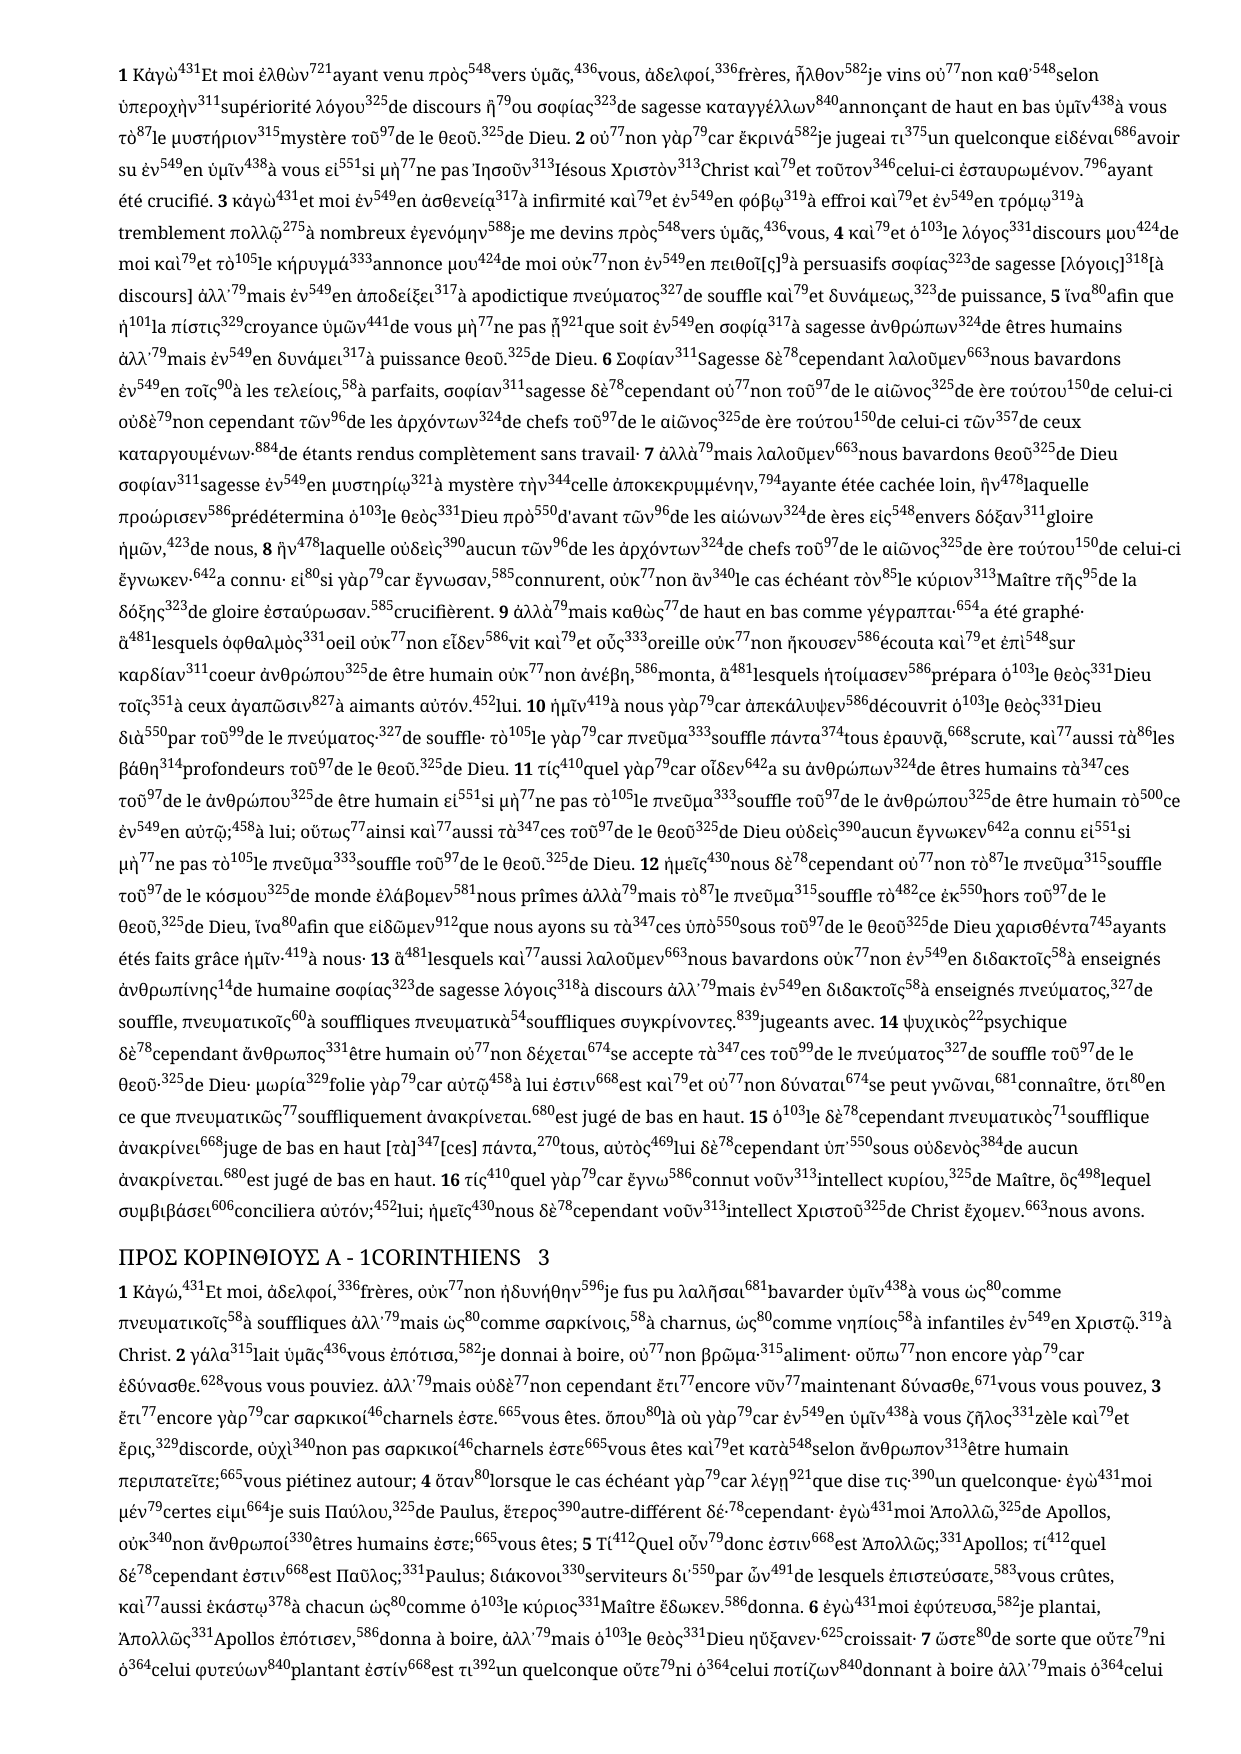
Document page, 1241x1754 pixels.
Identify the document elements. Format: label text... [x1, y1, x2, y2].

text 1 Κἀγώ,431Et moi, ἀδελφοί,336frères, οὐκ77non ἠδυνήθην596je fus pu λαλῆσαι681bavarder ὑμῖν438à vous ὡς80comme πνευματικοῖς58à souffliques ἀλλ᾽79mais ὡς80comme σαρκίνοις,58à charnus, ὡς80comme νηπίοις58à infantiles ἐν549en Χριστῷ.319à Christ. 2 γάλα315lait ὑμᾶς436vous ἐπότισα,582je donnai à boire, οὐ77non βρῶμα·315aliment· οὔπω77non encore γὰρ79car ἐδύνασθε.628vous vous pouviez. ἀλλ᾽79mais οὐδὲ77non cependant ἔτι77encore νῦν77maintenant δύνασθε,671vous vous pouvez, 3 ἔτι77encore γὰρ79car σαρκικοί46charnels ἐστε.665vous êtes. ὅπου80là où γὰρ79car ἐν549en ὑμῖν438à vous ζῆλος331zèle καὶ79et ἔρις,329discorde, οὐχὶ340non pas σαρκικοί46charnels ἐστε665vous êtes καὶ79et κατὰ548selon ἄνθρωπον313être humain περιπατεῖτε;665vous piétinez autour; 4 ὅταν80lorsque le cas échéant γὰρ79car λέγῃ921que dise τις·390un quelconque· ἐγὼ431moi μέν79certes εἰμι664je suis Παύλου,325de Paulus, ἕτερος390autre-différent δέ·78cependant· ἐγὼ431moi Ἀπολλῶ,325de Apollos, οὐκ340non ἄνθρωποί330êtres humains ἐστε;665vous êtes; 5 Τί412Quel οὖν79donc ἐστιν668est Ἀπολλῶς;331Apollos; τί412quel δέ78cependant ἐστιν668est Παῦλος;331Paulus; διάκονοι330serviteurs δι᾽550par ὧν491de lesquels ἐπιστεύσατε,583vous crûtes, καὶ77aussi ἑκάστῳ378à chacun ὡς80comme ὁ103le κύριος331Maître ἔδωκεν.586donna. 6 ἐγὼ431moi ἐφύτευσα,582je plantai, Ἀπολλῶς331Apollos ἐπότισεν,586donna à boire, ἀλλ᾽79mais ὁ103le θεὸς331Dieu ηὔξανεν·625croissait· 7 ὥστε80de sorte que οὔτε79ni ὁ364celui φυτεύων840plantant ἐστίν668est τι392un quelconque οὔτε79ni ὁ364celui ποτίζων840donnant à boire ἀλλ᾽79mais ὁ364celui αὐξάνων840croissant θεός.331Dieu. 8 ὁ364celui φυτεύων840plantant δὲ78cependant καὶ79et ὁ364celui ποτίζων840donnant à boire ἕν49un εἰσιν,667sont, ἕκαστος390chacun δὲ78cependant τὸν245le ἴδιον115en propre μισθὸν313salaire λήμψεται612se prendra κατὰ548selon τὸν245le ἴδιον115en propre κόπον·313frappement· 9 θεοῦ325de Dieu γάρ79car ἐσμεν663nous sommes συνεργοί,46co-travailleurs, θεοῦ325de Dieu γεώργιον,333cultivation, θεοῦ325de Dieu οἰκοδομή329édification en maison ἐστε.665vous êtes. 10 Κατὰ548Selon τὴν83la χάριν311grâce τοῦ97de le θεοῦ325de Dieu τὴν344celle δοθεῖσάν742ayante étée donnée μοι420à moi ὡς80comme σοφὸς22sage ἀρχιτέκτων331architecte θεμέλιον313fondement ἔθηκα,582je posai, ἄλλος390autre δὲ78cependant ἐποικοδομεῖ.668édifie en maison au-dessus. ἕκαστος390chacun δὲ78cependant βλεπέτω572regarde πῶς77comment? ἐποικοδομεῖ.668édifie en maison au-dessus. 11 θεμέλιον313fondement γὰρ79car ἄλλον115autre οὐδεὶς390aucun δύναται674se peut θεῖναι681poser παρὰ548à côté τὸν346celui κείμενον,849se couchant, ὅς498lequel ἐστιν668est Ἰησοῦς331Iésous Χριστός.331Christ. 12 εἰ80si δέ78cependant τις390un quelconque ἐποικοδομεῖ668édifie en maison au-dessus ἐπὶ548sur τὸν85le θεμέλιον313fondement χρυσόν,313or, ἄργυρον,313argent, λίθους312pierres τιμίους,3de valeurs, ξύλα,314bois, χόρτον,313herbe, καλάμην,311chaume, 13 ἑκάστου384de chacun τὸ105le ἔργον333travail φανερὸν49visible γενήσεται,612se deviendra, ἡ101la γὰρ79car ἡμέρα329journée δηλώσει,606mettra en évidence, ὅτι80en ce que ἐν549en πυρὶ321à feu ἀποκαλύπτεται·680est découvert· καὶ79et ἑκάστου384de chacun τὸ247le ἔργον315travail ὁποῖόν297quel que ἐστιν668est τὸ105le πῦρ333feu [αὐτὸ]543[lui-même] δοκιμάσει.606éprouvera. 14 εἴ80si τινος384de un quelconque τὸ105le ἔργον333travail μενεῖ606restera ὃ482lequel ἐποικοδόμησεν,586édifia en maison au-dessus, μισθὸν313salaire λήμψεται·612se prendra· 15 εἴ80si τινος384de un quelconque τὸ105le ἔργον333travail κατακαήσεται,619sera brûlé complètement, ζημιωθήσεται,619sera endommagé, αὐτὸς469lui δὲ78cependant σωθήσεται,619sera sauvé, οὕτως77ainsi δὲ78cependant ὡς80comme διὰ550par πυρός.327de feu. 16 Οὐκ77Non οἴδατε639vous avez su ὅτι80en ce que ναὸς331temple θεοῦ325de Dieu ἐστε665vous êtes καὶ79et τὸ105le πνεῦμα333souffle τοῦ97de le θεοῦ325de Dieu οἰκεῖ668habite maison ἐν549en ὑμῖν;438à vous; 17 εἴ80si τις390un quelconque τὸν85le ναὸν313temple τοῦ97de le θεοῦ325de Dieu φθείρει,668corrompt, φθερεῖ606corrompra τοῦτον346celui-ci ὁ103le θεός·331Dieu· ὁ103le γὰρ79car ναὸς331temple τοῦ97de le θεοῦ325de Dieu ἅγιός47saint ἐστιν,668est, οἵτινές497lesquels des quelconques ἐστε665vous êtes ὑμεῖς.447vous. 18 Μηδεὶς390Pas un ἑαυτὸν528lui-même ἐξαπατάτω·572appâte d'excès· εἴ80si τις390un quelconque δοκεῖ668estime σοφὸς47sage εἶναι689être ἐν549en ὑμῖν438à vous ἐν549en τῷ91à le αἰῶνι319à ère τούτῳ,144à celui-ci, μωρὸς47fou γενέσθω,560se devienne, ἵνα80afin que γένηται905que se devienne σοφός.47sage. 19 ἡ101la γὰρ79car σοφία329sagesse τοῦ97de le κόσμου325de monde τούτου150de celui-ci μωρία329folie παρὰ549à côté τῷ91à le θεῷ319à Dieu ἐστιν.668est. γέγραπται654a été graphé γάρ·79car· ὁ364celui δρασσόμενος867se empoignant τοὺς84les σοφοὺς52sages ἐν549en τῇ89à la πανουργίᾳ317à aptitude à tout faire αὐτῶν·463de eux· 20 καὶ79et πάλιν·77de nouveau· κύριος331Maître γινώσκει668connaît τοὺς84les διαλογισμοὺς312calculs au-travers τῶν96de les σοφῶν64de sages ὅτι80en ce que εἰσὶν667sont μάταιοι.46vains. 21 ὥστε80de sorte que μηδεὶς390pas un καυχάσθω576se vante ἐν549en ἀνθρώποις·318à êtres humains· πάντα391tous γὰρ79car ὑμῶν441de vous ἐστιν,668est, 22 εἴτε79soit Παῦλος331Paulus εἴτε79soit Ἀπολλῶς331Apollos εἴτε79soit Κηφᾶς,331Képhas, εἴτε79soit κόσμος331monde εἴτε79soit ζωὴ329vie εἴτε79soit θάνατος,331trépas, εἴτε79soit ἐνεστῶτα784ayants dressés dedans εἴτε79soit μέλλοντα·841imminants· πάντα391tous ὑμῶν,441de vous, 23 ὑμεῖς447vous δὲ78cependant Χριστοῦ,325de Christ, Χριστὸς331Christ δὲ78cependant θεοῦ.325de Dieu. [118, 1276, 1181, 1682]
text 1 Κἀγὼ431Et moi ἐλθὼν721ayant venu πρὸς548vers ὑμᾶς,436vous, ἀδελφοί,336frères, ἦλθον582je vins οὐ77non καθ᾽548selon ὑπεροχὴν311supériorité λόγου325de discours ἢ79ou σοφίας323de sagesse καταγγέλλων840annonçant de haut en bas ὑμῖν438à vous τὸ87le μυστήριον315mystère τοῦ97de le θεοῦ.325de Dieu. 2 οὐ77non γὰρ79car ἔκρινά582je jugeai τι375un quelconque εἰδέναι686avoir su ἐν549en ὑμῖν438à vous εἰ551si μὴ77ne pas Ἰησοῦν313Iésous Χριστὸν313Christ καὶ79et τοῦτον346celui-ci ἐσταυρωμένον.796ayant été crucifié. 3 κἀγὼ431et moi ἐν549en ἀσθενείᾳ317à infirmité καὶ79et ἐν549en φόβῳ319à effroi καὶ79et ἐν549en τρόμῳ319à tremblement πολλῷ275à nombreux ἐγενόμην588je me devins πρὸς548vers ὑμᾶς,436vous, 4 καὶ79et ὁ103le λόγος331discours μου424de moi καὶ79et τὸ105le κήρυγμά333annonce μου424de moi οὐκ77non ἐν549en πειθοῖ[ς]9à persuasifs σοφίας323de sagesse [λόγοις]318[à discours] ἀλλ᾽79mais ἐν549en ἀποδείξει317à apodictique πνεύματος327de souffle καὶ79et δυνάμεως,323de puissance, 5 ἵνα80afin que ἡ101la πίστις329croyance ὑμῶν441de vous μὴ77ne pas ᾖ921que soit ἐν549en σοφίᾳ317à sagesse ἀνθρώπων324de êtres humains ἀλλ᾽79mais ἐν549en δυνάμει317à puissance θεοῦ.325de Dieu. 6 Σοφίαν311Sagesse δὲ78cependant λαλοῦμεν663nous bavardons ἐν549en τοῖς90à les τελείοις,58à parfaits, σοφίαν311sagesse δὲ78cependant οὐ77non τοῦ97de le αἰῶνος325de ère τούτου150de celui-ci οὐδὲ79non cependant τῶν96de les ἀρχόντων324de chefs τοῦ97de le αἰῶνος325de ère τούτου150de celui-ci τῶν357de ceux καταργουμένων·884de étants rendus complètement sans travail· 7 ἀλλὰ79mais λαλοῦμεν663nous bavardons θεοῦ325de Dieu σοφίαν311sagesse ἐν549en μυστηρίῳ321à mystère τὴν344celle ἀποκεκρυμμένην,794ayante étée cachée loin, ἣν478laquelle προώρισεν586prédétermina ὁ103le θεὸς331Dieu πρὸ550d'avant τῶν96de les αἰώνων324de ères εἰς548envers δόξαν311gloire ἡμῶν,423de nous, 8 ἣν478laquelle οὐδεὶς390aucun τῶν96de les ἀρχόντων324de chefs τοῦ97de le αἰῶνος325de ère τούτου150de celui-ci ἔγνωκεν·642a connu· εἰ80si γὰρ79car ἔγνωσαν,585connurent, οὐκ77non ἂν340le cas échéant τὸν85le κύριον313Maître τῆς95de la δόξης323de gloire ἐσταύρωσαν.585crucifièrent. 9 ἀλλὰ79mais καθὼς77de haut en bas comme γέγραπται·654a été graphé· ἃ481lesquels ὀφθαλμὸς331oeil οὐκ77non εἶδεν586vit καὶ79et οὖς333oreille οὐκ77non ἤκουσεν586écouta καὶ79et ἐπὶ548sur καρδίαν311coeur ἀνθρώπου325de être humain οὐκ77non ἀνέβη,586monta, ἃ481lesquels ἡτοίμασεν586prépara ὁ103le θεὸς331Dieu τοῖς351à ceux ἀγαπῶσιν827à aimants αὐτόν.452lui. 10 ἡμῖν419à nous γὰρ79car ἀπεκάλυψεν586découvrit ὁ103le θεὸς331Dieu διὰ550par τοῦ99de le πνεύματος·327de souffle· τὸ105le γὰρ79car πνεῦμα333souffle πάντα374tous ἐραυνᾷ,668scrute, καὶ77aussi τὰ86les βάθη314profondeurs τοῦ97de le θεοῦ.325de Dieu. 11 τίς410quel γὰρ79car οἶδεν642a su ἀνθρώπων324de êtres humains τὰ347ces τοῦ97de le ἀνθρώπου325de être humain εἰ551si μὴ77ne pas τὸ105le πνεῦμα333souffle τοῦ97de le ἀνθρώπου325de être humain τὸ500ce ἐν549en αὐτῷ;458à lui; οὕτως77ainsi καὶ77aussi τὰ347ces τοῦ97de le θεοῦ325de Dieu οὐδεὶς390aucun ἔγνωκεν642a connu εἰ551si μὴ77ne pas τὸ105le πνεῦμα333souffle τοῦ97de le θεοῦ.325de Dieu. 12 ἡμεῖς430nous δὲ78cependant οὐ77non τὸ87le πνεῦμα315souffle τοῦ97de le κόσμου325de monde ἐλάβομεν581nous prîmes ἀλλὰ79mais τὸ87le πνεῦμα315souffle τὸ482ce ἐκ550hors τοῦ97de le θεοῦ,325de Dieu, ἵνα80afin que εἰδῶμεν912que nous ayons su τὰ347ces ὑπὸ550sous τοῦ97de le θεοῦ325de Dieu χαρισθέντα745ayants étés faits grâce ἡμῖν·419à nous· 13 ἃ481lesquels καὶ77aussi λαλοῦμεν663nous bavardons οὐκ77non ἐν549en διδακτοῖς58à enseignés ἀνθρωπίνης14de humaine σοφίας323de sagesse λόγοις318à discours ἀλλ᾽79mais ἐν549en διδακτοῖς58à enseignés πνεύματος,327de souffle, πνευματικοῖς60à souffliques πνευματικὰ54souffliques συγκρίνοντες.839jugeants avec. 14 ψυχικὸς22psychique δὲ78cependant ἄνθρωπος331être humain οὐ77non δέχεται674se accepte τὰ347ces τοῦ99de le πνεύματος327de souffle τοῦ97de le θεοῦ·325de Dieu· μωρία329folie γὰρ79car αὐτῷ458à lui ἐστιν668est καὶ79et οὐ77non δύναται674se peut γνῶναι,681connaître, ὅτι80en ce que πνευματικῶς77souffliquement ἀνακρίνεται.680est jugé de bas en haut. 15 ὁ103le δὲ78cependant πνευματικὸς71soufflique ἀνακρίνει668juge de bas en haut [τὰ]347[ces] πάντα,270tous, αὐτὸς469lui δὲ78cependant ὑπ᾽550sous οὐδενὸς384de aucun ἀνακρίνεται.680est jugé de bas en haut. 16 τίς410quel γὰρ79car ἔγνω586connut νοῦν313intellect κυρίου,325de Maître, ὃς498lequel συμβιβάσει606conciliera αὐτόν;452lui; ἡμεῖς430nous δὲ78cependant νοῦν313intellect Χριστοῦ325de Christ ἔχομεν.663nous avons. [118, 59, 1181, 1223]
text ΠΡΟΣ ΚΟΡΙΝΘΙΟΥΣ Α - 1CORINTHIENS 3 [118, 1241, 1181, 1271]
